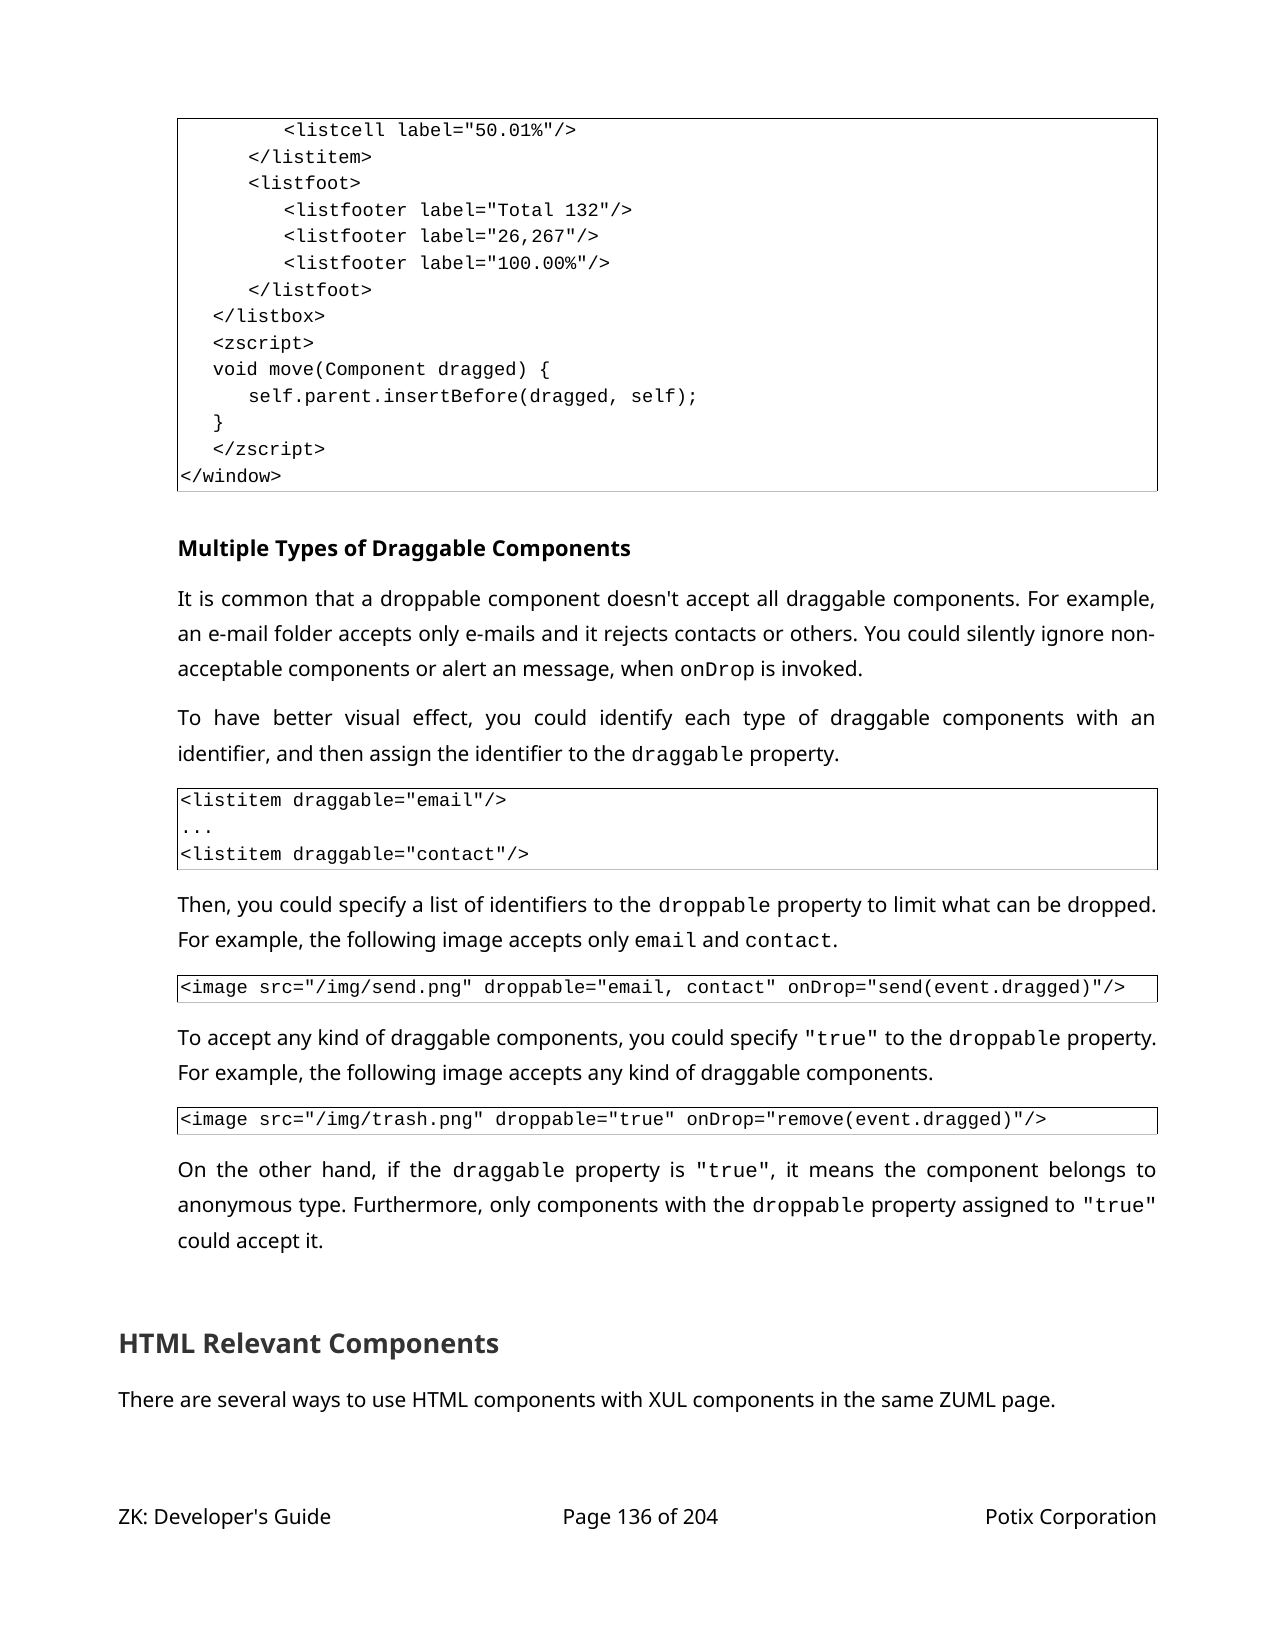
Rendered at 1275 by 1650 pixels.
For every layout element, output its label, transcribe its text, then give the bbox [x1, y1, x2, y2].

text On the other hand, if the draggable property is "true", it means the component belongs to anonymous type. Furthermore, only components with the droppable property assigned to "true" could accept it. [177, 1155, 1157, 1254]
text <image src="/img/send.png" droppable="email, contact" onDrop="send(event.dragged)"/> [178, 976, 1157, 1002]
subtitle HTML Relevant Components [118, 1325, 1157, 1362]
text <listitem draggable="email"/> [178, 789, 1157, 812]
text <listitem draggable="contact"/> [178, 842, 1157, 869]
text Then, you could specify a list of identifiers to the droppable property to limit what can be dropped. For example, the following image accepts only email and contact. [177, 890, 1157, 954]
text To have better visual effect, you could identify each type of draggable components with an identifier, and then assign the identifier to the draggable property. [177, 703, 1157, 767]
text ... [178, 815, 1157, 839]
text To accept any kind of draggable components, you could specify "true" to the droppable property. For example, the following image accepts any kind of draggable components. [177, 1023, 1157, 1086]
text There are several ways to use HTML components with XUL components in the same ZUML page. [118, 1386, 1157, 1414]
text It is common that a droppable component doesn't accept all draggable components. For example, an e-mail folder accepts only e-mails and it rejects contacts or others. You could silently ignore non-acceptable components or alert an message, when onDrop is invoked. [177, 584, 1157, 683]
text <image src="/img/trash.png" droppable="true" onDrop="remove(event.dragged)"/> [178, 1108, 1157, 1134]
subtitle Multiple Types of Draggable Components [177, 533, 1157, 563]
text <listcell label="50.01%"/> </listitem> <listfoot> <listfooter label="Total 132"/> <listfooter label="26,267"/> <listfooter label="100.00%"/> </listfoot> </listbox> <zscript> void move(Component dragged) { self.parent.insertBefore(dragged, self); } </zscript> </window> [178, 119, 1157, 491]
